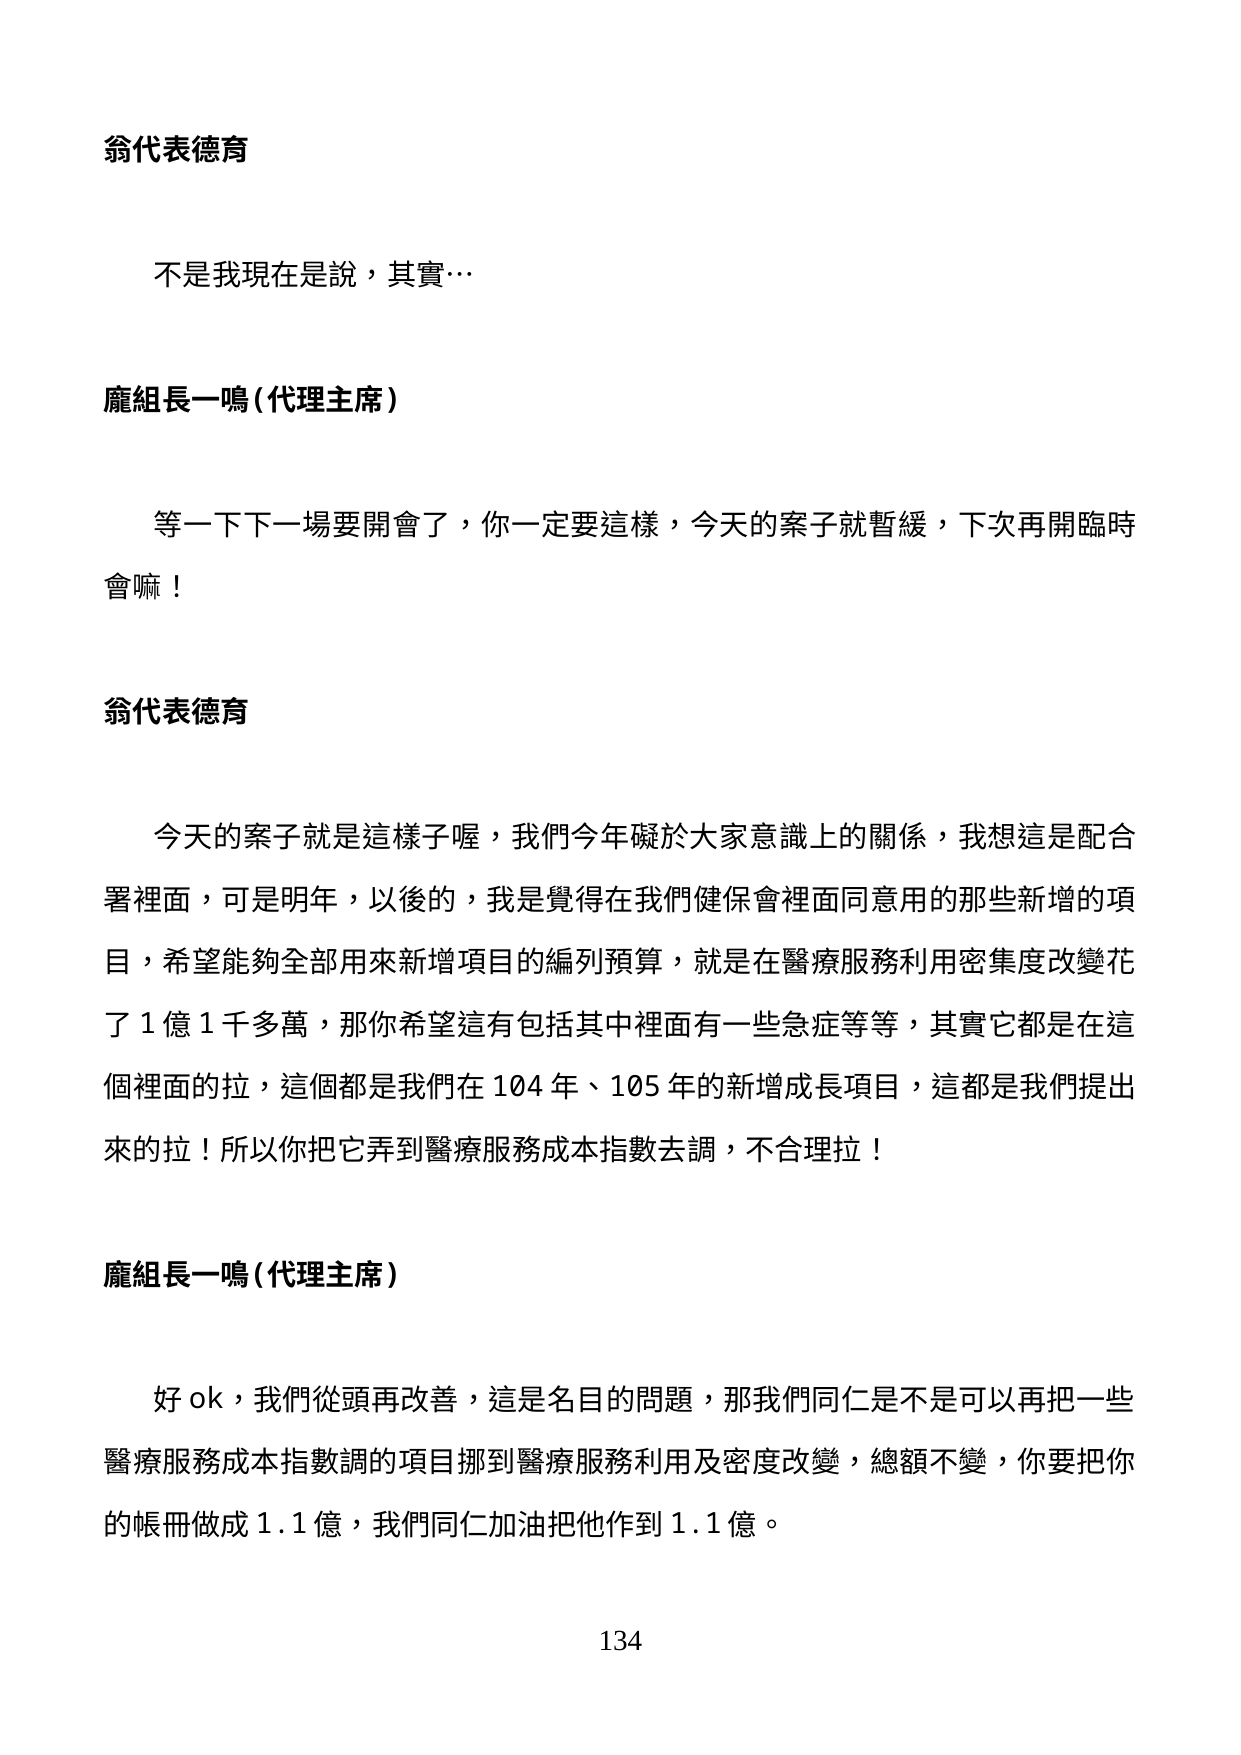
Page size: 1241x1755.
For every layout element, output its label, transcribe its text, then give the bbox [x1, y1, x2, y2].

text 好ok，我們從頭再改善，這是名目的問題，那我們同仁是不是可以再把一些醫療服務成本指數調的項目挪到醫療服務利用及密度改變，總額不變，你要把你的帳冊做成1.1億，我們同仁加油把他作到1.1億。 [103, 1356, 1137, 1543]
text 等一下下一場要開會了，你一定要這樣，今天的案子就暫緩，下次再開臨時會嘛！ [103, 481, 1137, 606]
text 不是我現在是說，其實… [103, 231, 1137, 293]
text 翁代表德育 [103, 668, 1137, 731]
text 龐組長一鳴(代理主席) [103, 1231, 1137, 1293]
text 龐組長一鳴(代理主席) [103, 356, 1137, 418]
text 翁代表德育 [103, 106, 1137, 168]
text 今天的案子就是這樣子喔，我們今年礙於大家意識上的關係，我想這是配合署裡面，可是明年，以後的，我是覺得在我們健保會裡面同意用的那些新增的項目，希望能夠全部用來新增項目的編列預算，就是在醫療服務利用密集度改變花了1億1千多萬，那你希望這有包括其中裡面有一些急症等等，其實它都是在這個裡面的拉，這個都是我們在104年、105年的新增成長項目，這都是我們提出來的拉！所以你把它弄到醫療服務成本指數去調，不合理拉！ [103, 793, 1137, 1168]
